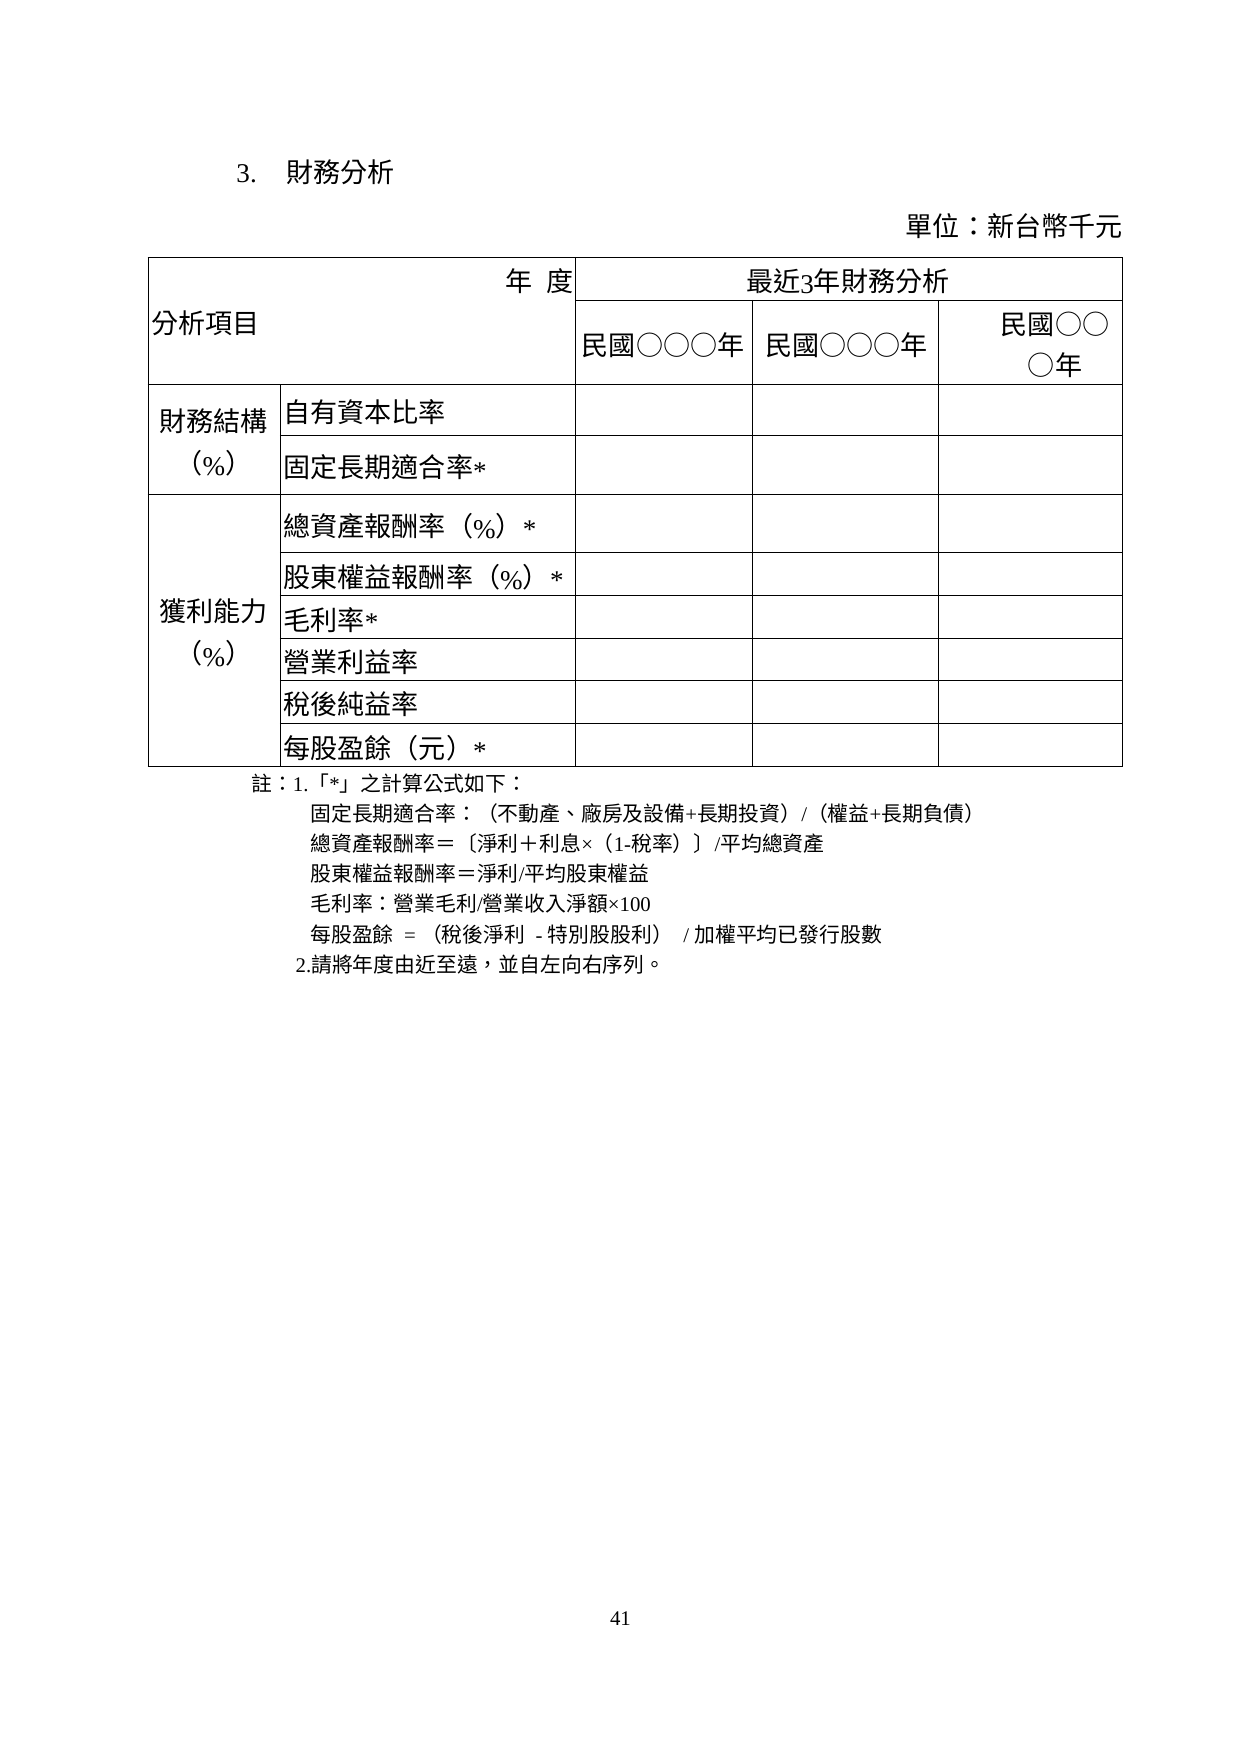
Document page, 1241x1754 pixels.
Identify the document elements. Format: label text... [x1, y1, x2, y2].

text 單位：新台幣千元 [177, 203, 1122, 244]
table_header 最近3年財務分析 [576, 258, 1122, 300]
list 財務分析 [236, 149, 1122, 190]
table_cell 總資產報酬率（%）* [281, 495, 575, 552]
table_cell [576, 724, 752, 766]
table_cell 毛利率* [281, 596, 575, 638]
table_cell 獲利能力 （%） [149, 495, 280, 766]
table_cell [753, 495, 938, 552]
text 每股盈餘 = （稅後淨利 - 特別股股利） / 加權平均已發行股數 [148, 918, 1122, 948]
table_cell [753, 553, 938, 595]
table_cell [753, 436, 938, 493]
table_cell [939, 639, 1122, 680]
table_cell 民國○○○年 [939, 301, 1122, 384]
table_cell 股東權益報酬率（%）* [281, 553, 575, 595]
table_cell [939, 596, 1122, 638]
text 固定長期適合率：（不動產、廠房及設備+長期投資）/（權益+長期負債） [148, 797, 1122, 827]
table_cell 財務結構 （%） [149, 385, 280, 493]
table_cell [576, 639, 752, 680]
text 總資產報酬率＝〔淨利＋利息×（1-稅率）〕/平均總資產 [148, 827, 1122, 857]
table_cell [753, 596, 938, 638]
table_cell [576, 495, 752, 552]
table_cell [939, 553, 1122, 595]
table_cell [753, 639, 938, 680]
text 毛利率：營業毛利/營業收入淨額×100 [148, 888, 1122, 918]
table_cell [939, 724, 1122, 766]
table_cell [939, 436, 1122, 493]
table_cell 自有資本比率 [281, 385, 575, 435]
table_cell [939, 385, 1122, 435]
table_cell [939, 681, 1122, 723]
table_cell [753, 681, 938, 723]
text 註：1.「*」之計算公式如下： [148, 767, 1122, 797]
table_cell [939, 495, 1122, 552]
table_cell 民國○○○年 [576, 301, 752, 384]
table_cell 民國○○○年 [753, 301, 938, 384]
table_cell [576, 681, 752, 723]
table_cell [576, 596, 752, 638]
table_cell 營業利益率 [281, 639, 575, 680]
table_cell [753, 385, 938, 435]
table_cell [576, 385, 752, 435]
table_cell 固定長期適合率* [281, 436, 575, 493]
table_cell [753, 724, 938, 766]
table_cell 稅後純益率 [281, 681, 575, 723]
text 股東權益報酬率＝淨利/平均股東權益 [148, 857, 1122, 888]
text 2.請將年度由近至遠，並自左向右序列。 [148, 948, 1122, 978]
table_cell 每股盈餘（元）* [281, 724, 575, 766]
table_cell [576, 436, 752, 493]
table_cell [576, 553, 752, 595]
table_header 年 度 分析項目 [149, 258, 575, 384]
